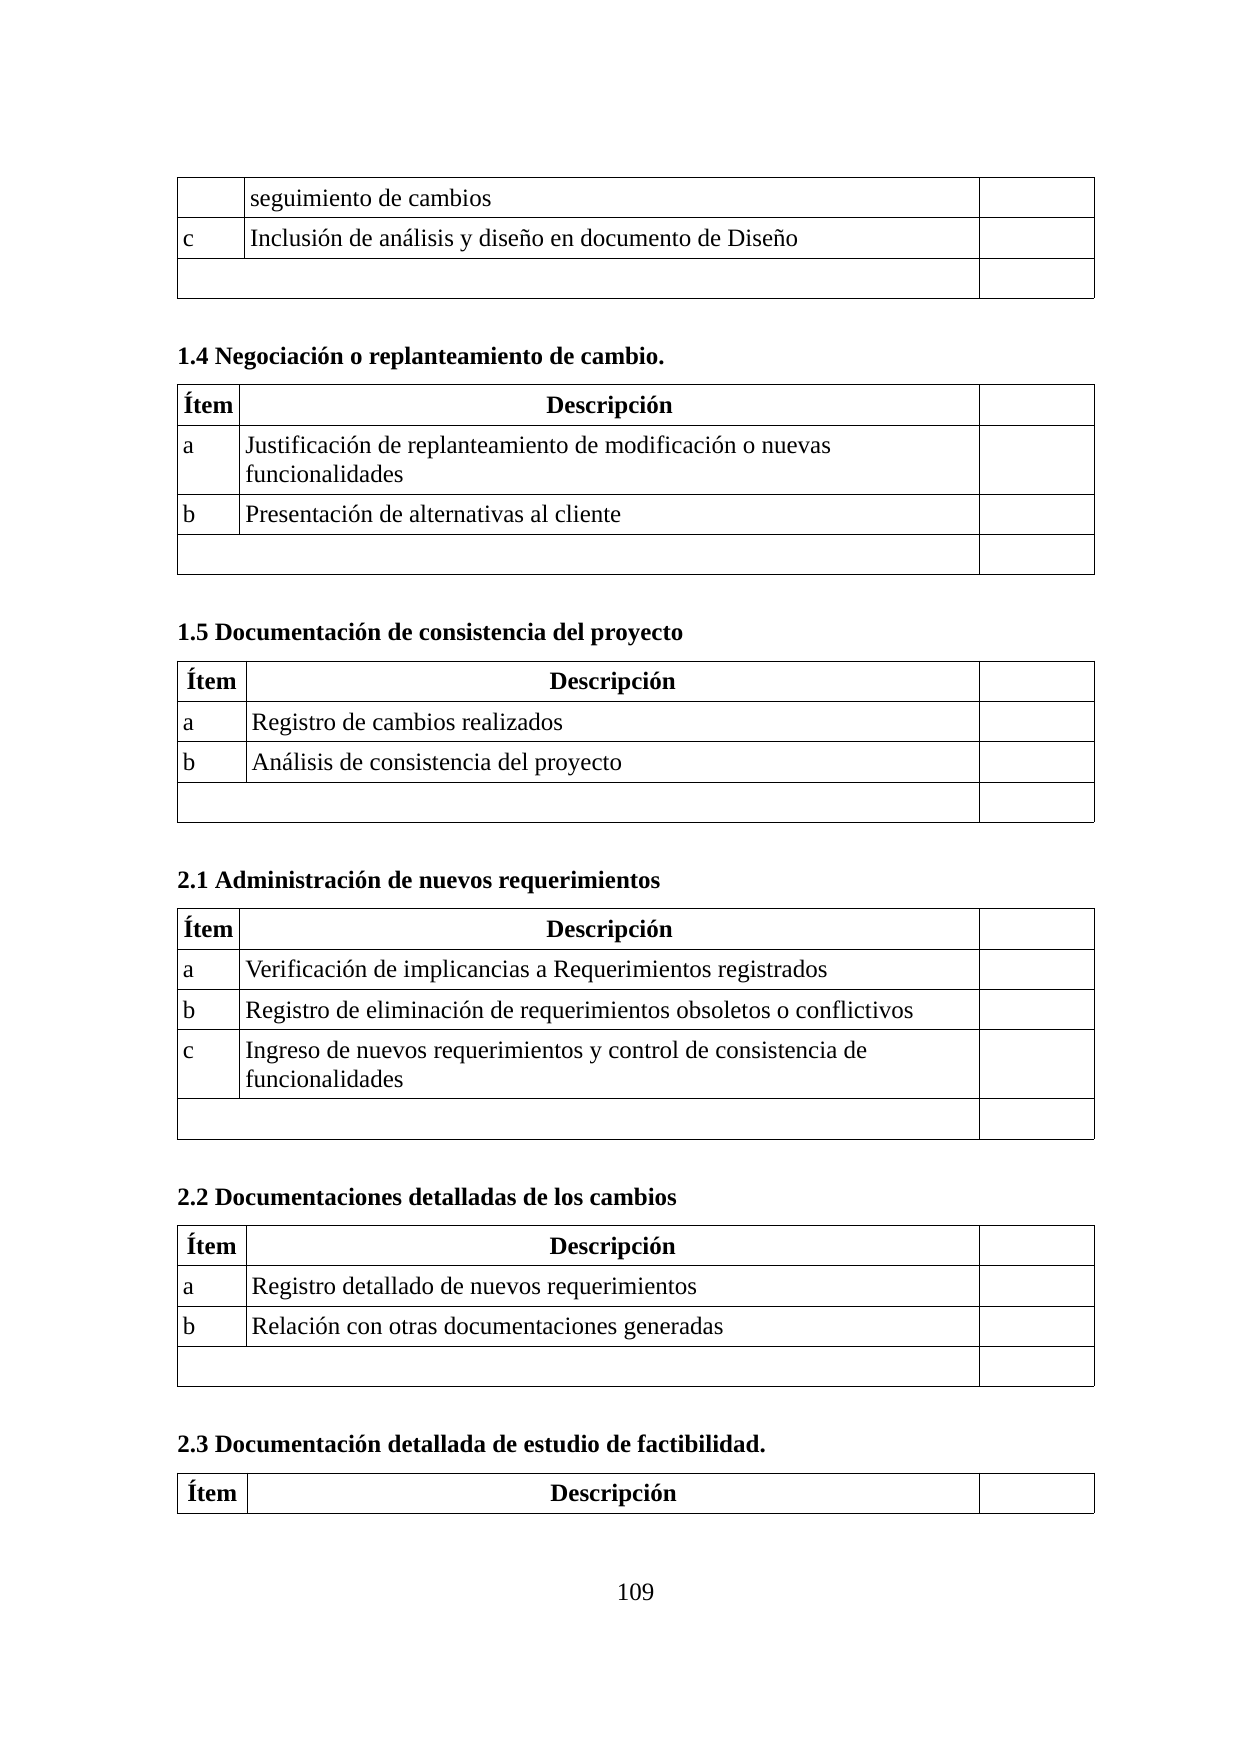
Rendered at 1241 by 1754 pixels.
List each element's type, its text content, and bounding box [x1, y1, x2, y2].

table_cell [178, 1099, 979, 1138]
table_cell [980, 742, 1094, 782]
table_cell [980, 426, 1094, 494]
table_cell [178, 1347, 979, 1386]
table_cell [980, 495, 1094, 534]
table_cell a [178, 426, 239, 494]
table_cell [980, 178, 1094, 217]
table_header [980, 1226, 1094, 1265]
table_cell [178, 259, 979, 298]
table_cell Verificación de implicancias a Requerimientos registrados [240, 950, 979, 989]
table_cell [980, 990, 1094, 1029]
table_cell [980, 783, 1094, 822]
table_cell Inclusión de análisis y diseño en documento de Diseño [245, 218, 979, 258]
table_cell a [178, 702, 246, 741]
table_cell a [178, 1266, 246, 1306]
table_cell b [178, 742, 246, 782]
table_cell [980, 1307, 1094, 1346]
table_cell Análisis de consistencia del proyecto [247, 742, 979, 782]
table_cell a [178, 950, 239, 989]
table_cell Justificación de replanteamiento de modificación o nuevas funcionalidades [240, 426, 979, 494]
table_header Descripción [247, 1226, 979, 1265]
table_cell c [178, 218, 244, 258]
table_cell [980, 1099, 1094, 1138]
table_header Ítem [178, 909, 239, 948]
table_cell [178, 535, 979, 574]
table_header [980, 385, 1094, 424]
text 1.5 Documentación de consistencia del proyecto [177, 617, 1093, 646]
table_cell Registro de eliminación de requerimientos obsoletos o conflictivos [240, 990, 979, 1029]
table_cell b [178, 495, 239, 534]
table_header Ítem [178, 1474, 247, 1513]
table_cell b [178, 990, 239, 1029]
table_header Descripción [247, 662, 979, 701]
table_cell [178, 783, 979, 822]
text 2.3 Documentación detallada de estudio de factibilidad. [177, 1429, 1093, 1458]
table_cell Presentación de alternativas al cliente [240, 495, 979, 534]
table_header Ítem [178, 385, 239, 424]
text 2.1 Administración de nuevos requerimientos [177, 865, 1093, 894]
table_header Descripción [240, 909, 979, 948]
table_cell c [178, 1030, 239, 1098]
table_cell [980, 950, 1094, 989]
table_cell Relación con otras documentaciones generadas [247, 1307, 979, 1346]
table_header [980, 1474, 1094, 1513]
table_header Descripción [240, 385, 979, 424]
table_cell [980, 1347, 1094, 1386]
table_header Ítem [178, 662, 246, 701]
table_cell [980, 218, 1094, 258]
table_cell [980, 259, 1094, 298]
table_cell b [178, 1307, 246, 1346]
table_cell [980, 1266, 1094, 1306]
table_cell seguimiento de cambios [245, 178, 979, 217]
table_header [980, 662, 1094, 701]
text 2.2 Documentaciones detalladas de los cambios [177, 1182, 1093, 1211]
table_cell Registro de cambios realizados [247, 702, 979, 741]
table_header Descripción [248, 1474, 979, 1513]
table_cell Ingreso de nuevos requerimientos y control de consistencia de funcionalidades [240, 1030, 979, 1098]
table_cell Registro detallado de nuevos requerimientos [247, 1266, 979, 1306]
table_header Ítem [178, 1226, 246, 1265]
table_cell [980, 535, 1094, 574]
table_header [980, 909, 1094, 948]
table_cell [980, 702, 1094, 741]
table_cell [980, 1030, 1094, 1098]
text 1.4 Negociación o replanteamiento de cambio. [177, 341, 1093, 370]
table_cell [178, 178, 244, 217]
